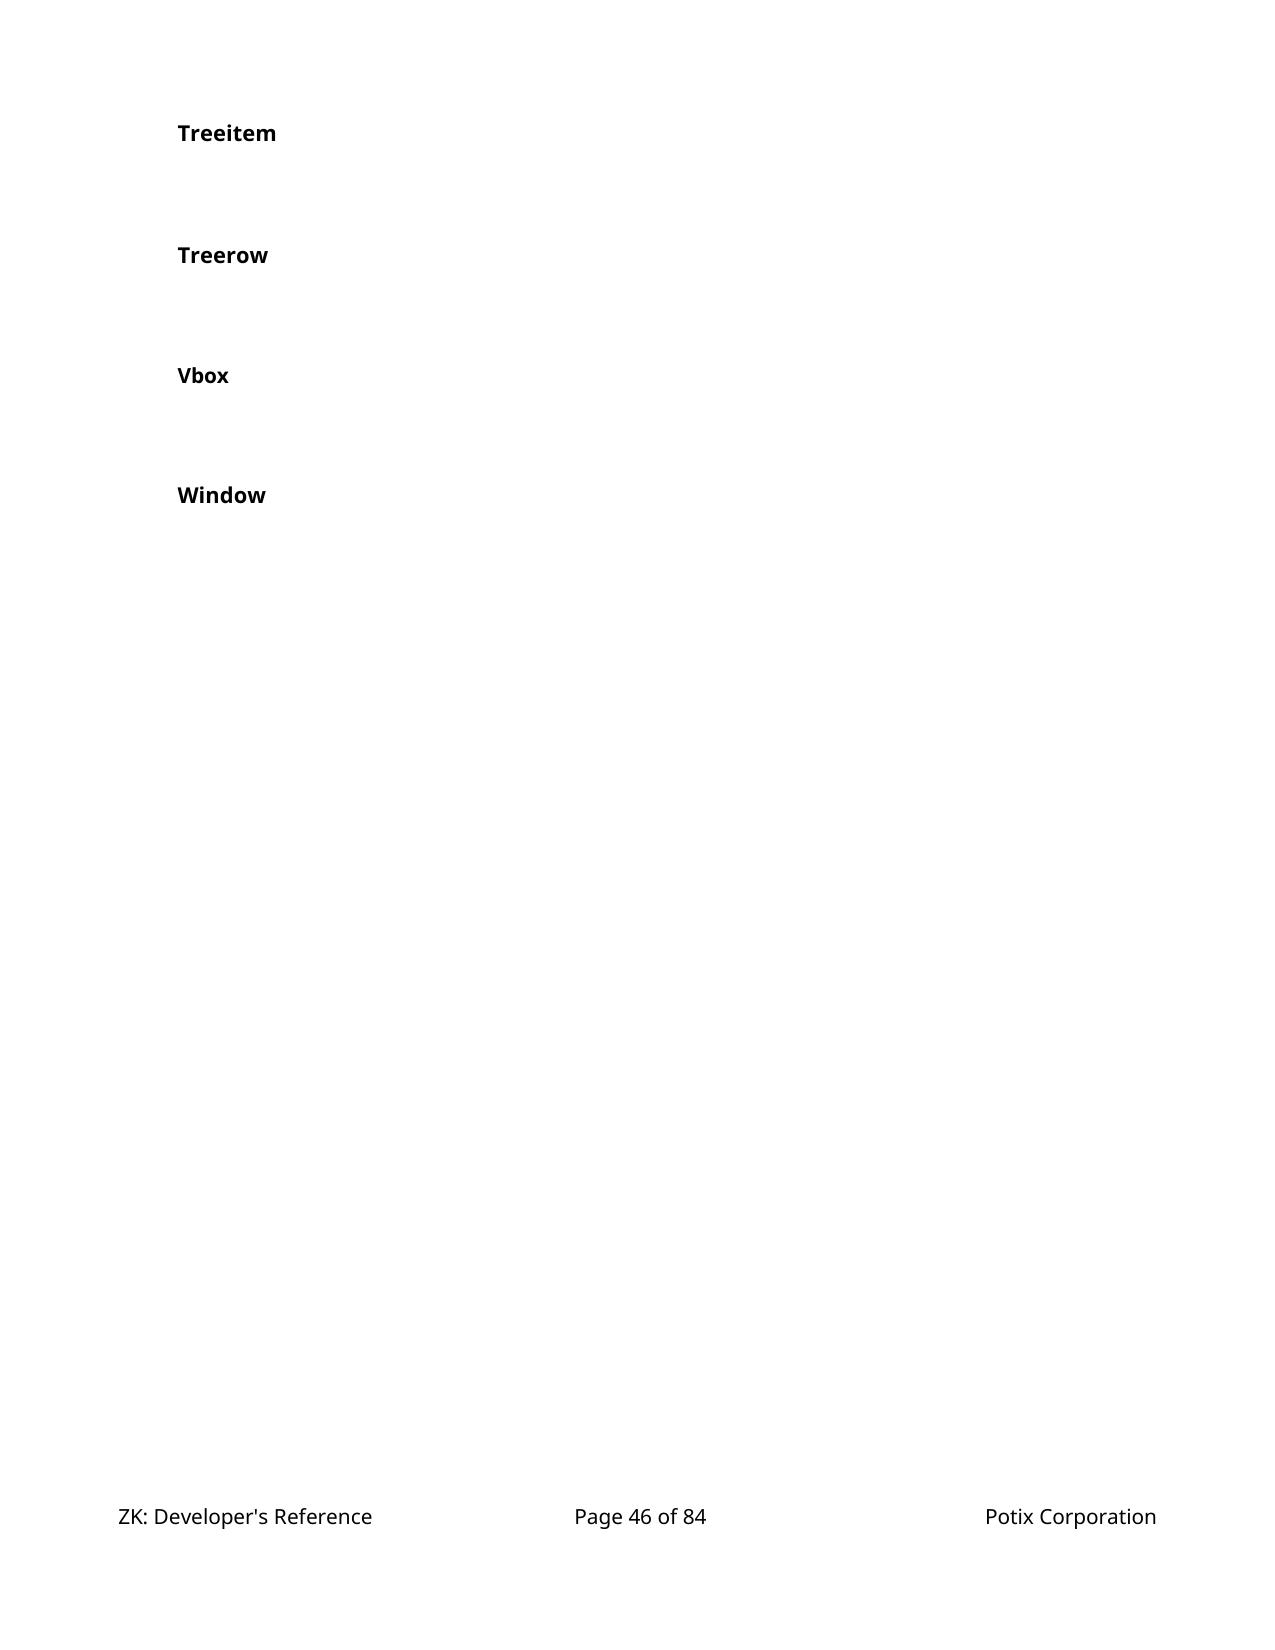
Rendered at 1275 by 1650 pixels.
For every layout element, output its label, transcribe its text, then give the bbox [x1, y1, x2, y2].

subtitle Vbox [177, 361, 1157, 389]
subtitle Treerow [177, 239, 1157, 269]
subtitle Treeitem [177, 118, 1157, 148]
subtitle Window [177, 480, 1157, 510]
